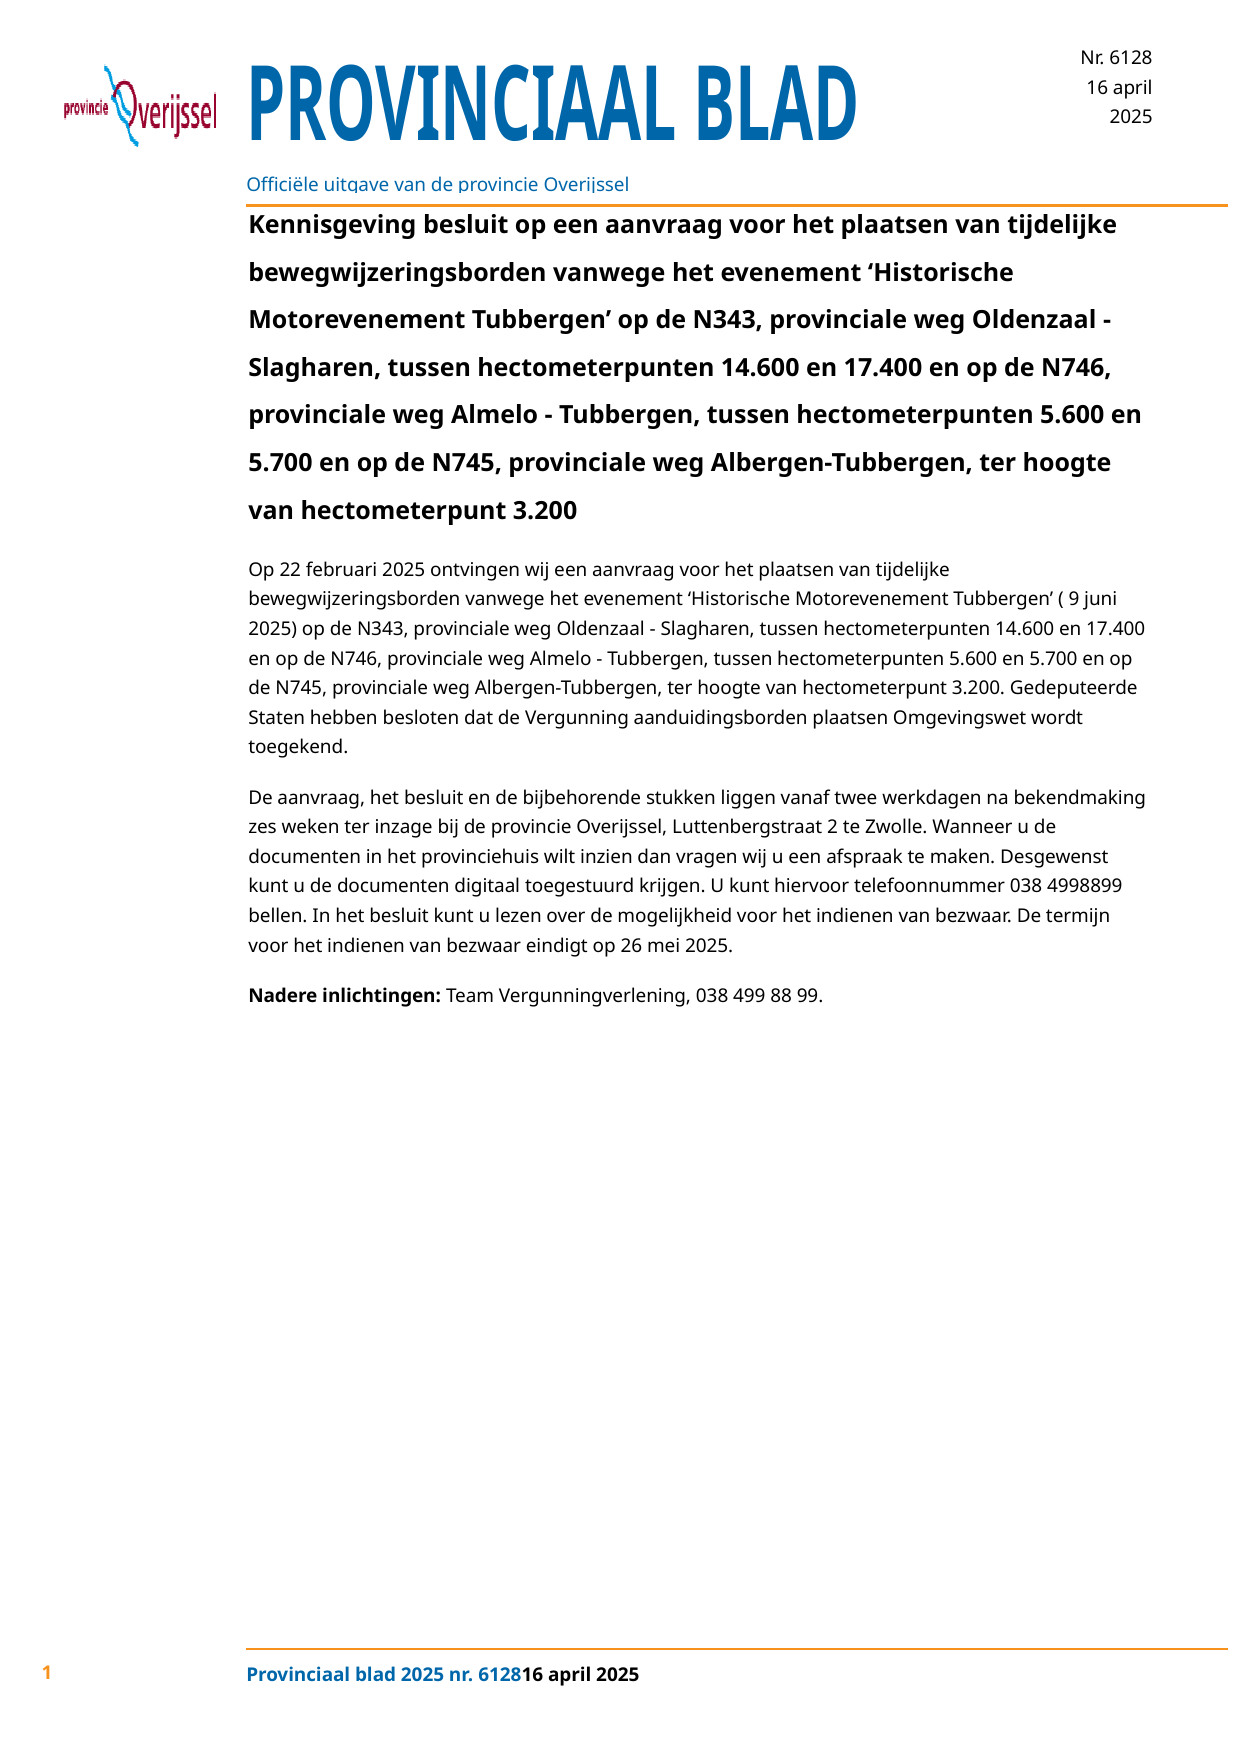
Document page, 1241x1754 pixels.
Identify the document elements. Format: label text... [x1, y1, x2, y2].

text De aanvraag, het besluit en de bijbehorende stukken liggen vanaf twee werkdagen na bekendmaking zes weken ter inzage bij de provincie Overijssel, Luttenbergstraat 2 te Zwolle. Wanneer u de documenten in het provinciehuis wilt inzien dan vragen wij u een afspraak te maken. Desgewenst kunt u de documenten digitaal toegestuurd krijgen. U kunt hiervoor telefoonnummer 038 4998899 bellen. In het besluit kunt u lezen over de mogelijkheid voor het indienen van bezwaar. De termijn voor het indienen van bezwaar eindigt op 26 mei 2025. [248, 784, 1152, 957]
picture [41, 47, 231, 172]
text Op 22 februari 2025 ontvingen wij een aanvraag voor het plaatsen van tijdelijke bewegwijzeringsborden vanwege het evenement ‘Historische Motorevenement Tubbergen’ ( 9 juni 2025) op de N343, provinciale weg Oldenzaal - Slagharen, tussen hectometerpunten 14.600 en 17.400 en op de N746, provinciale weg Almelo - Tubbergen, tussen hectometerpunten 5.600 en 5.700 en op de N745, provinciale weg Albergen-Tubbergen, ter hoogte van hectometerpunt 3.200. Gedeputeerde Staten hebben besloten dat de Vergunning aanduidingsborden plaatsen Omgevingswet wordt toegekend. [248, 556, 1152, 759]
text Nadere inlichtingen: Team Vergunningverlening, 038 499 88 99. [248, 982, 1152, 1008]
text Kennisgeving besluit op een aanvraag voor het plaatsen van tijdelijke bewegwijzeringsborden vanwege het evenement ‘Historische Motorevenement Tubbergen’ op de N343, provinciale weg Oldenzaal - Slagharen, tussen hectometerpunten 14.600 en 17.400 en op de N746, provinciale weg Almelo - Tubbergen, tussen hectometerpunten 5.600 en 5.700 en op de N745, provinciale weg Albergen-Tubbergen, ter hoogte van hectometerpunt 3.200 [248, 207, 1152, 526]
